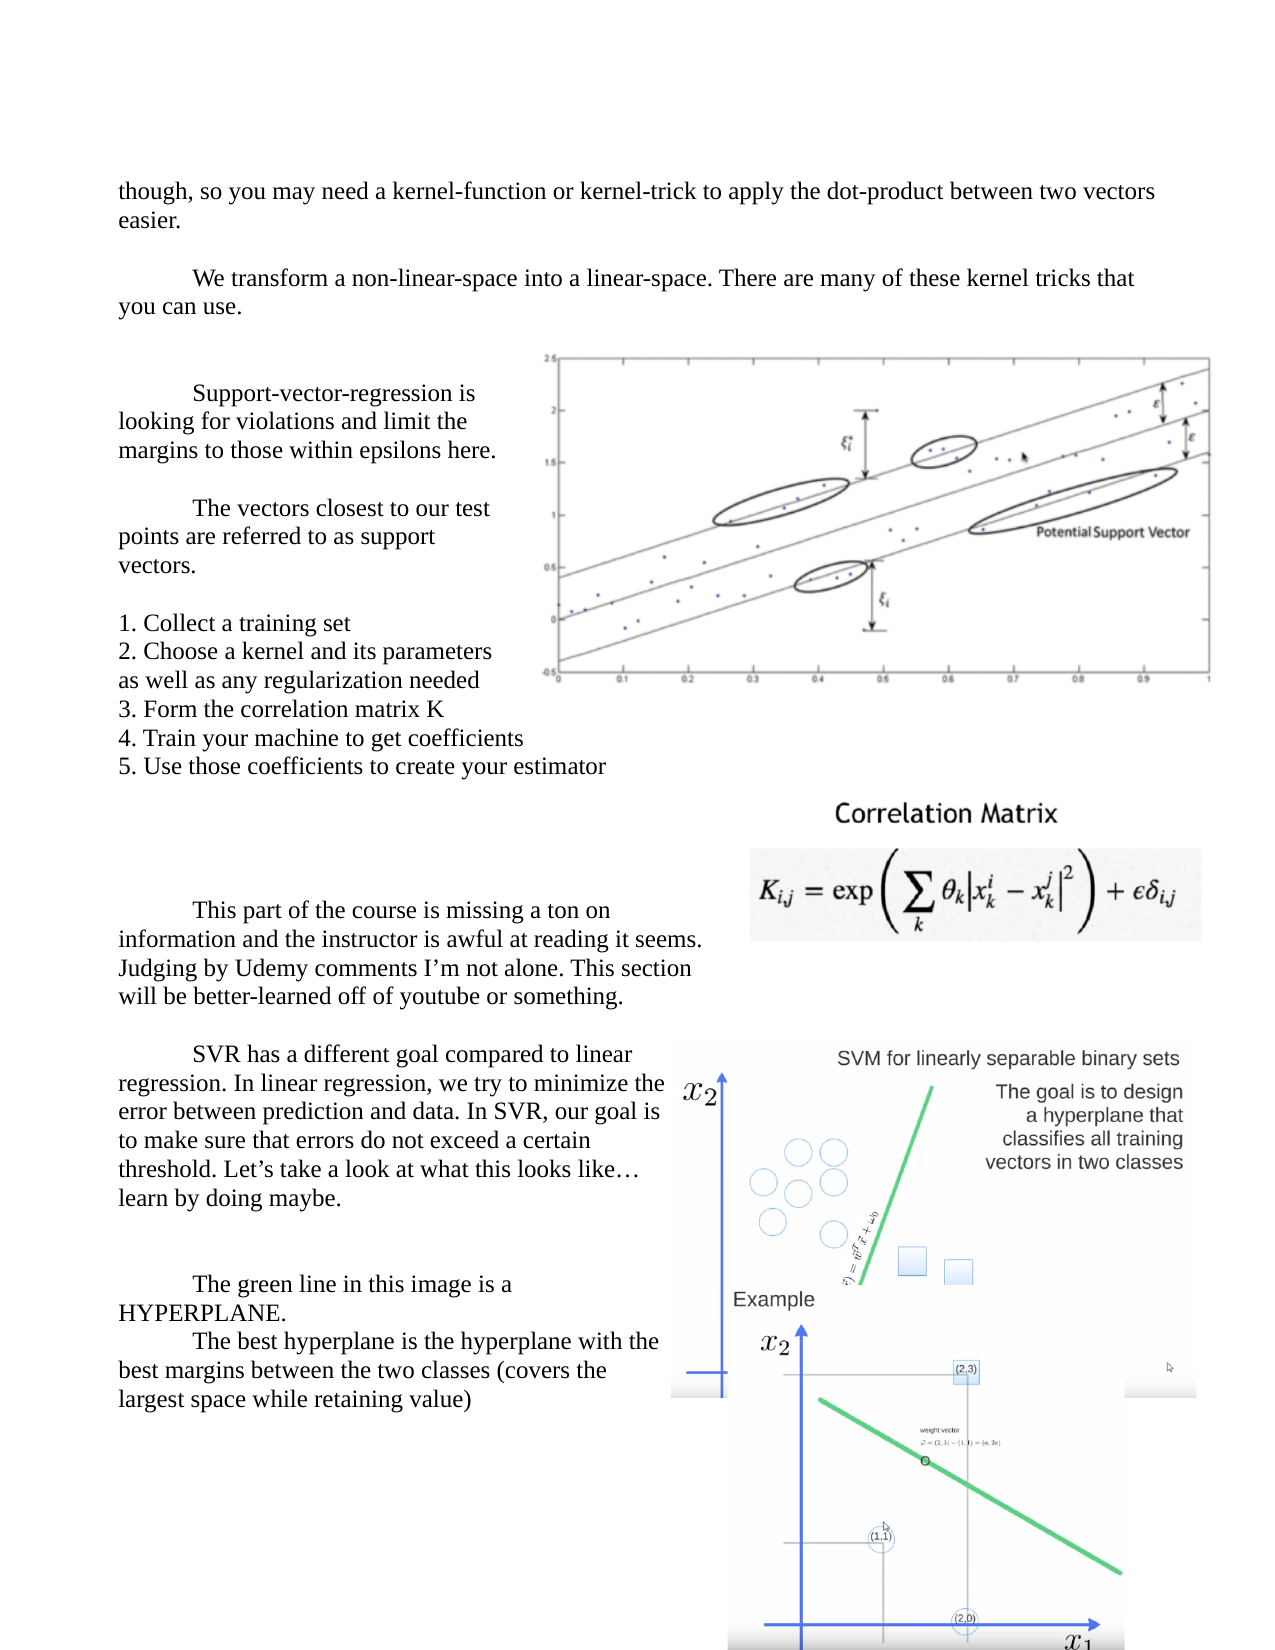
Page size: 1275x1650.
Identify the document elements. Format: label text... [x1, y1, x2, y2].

text 4. Train your machine to get coefficients [118, 723, 1157, 751]
text 3. Form the correlation matrix K [118, 694, 1157, 723]
picture [670, 1040, 1197, 1650]
text The vectors closest to our test points are referred to as support vectors. [118, 493, 515, 579]
text The green line in this image is a HYPERPLANE. [118, 1269, 670, 1326]
picture [710, 789, 1238, 971]
picture [515, 333, 1245, 714]
text Support-vector-regression is looking for violations and limit the margins to those within epsilons here. [118, 378, 515, 464]
text 2. Choose a kernel and its parameters as well as any regularization needed [118, 636, 515, 694]
text though, so you may need a kernel-function or kernel-trick to apply the dot-product between two vectors easier. [118, 176, 1157, 234]
text The best hyperplane is the hyperplane with the best margins between the two classes (covers the largest space while retaining value) [118, 1326, 727, 1413]
text 5. Use those coefficients to create your estimator [118, 751, 1157, 780]
text This part of the course is missing a ton on information and the instructor is awful at reading it seems. Judging by Udemy comments I’m not alone. This section will be better-learned off of youtube or something. [118, 895, 1157, 1010]
text 1. Collect a training set [118, 608, 515, 636]
text SVR has a different goal compared to linear regression. In linear regression, we try to minimize the error between prediction and data. In SVR, our goal is to make sure that errors do not exceed a certain threshold. Let’s take a look at what this looks like… learn by doing maybe. [118, 1039, 1157, 1211]
text We transform a non-linear-space into a linear-space. There are many of these kernel tricks that you can use. [118, 263, 1157, 320]
